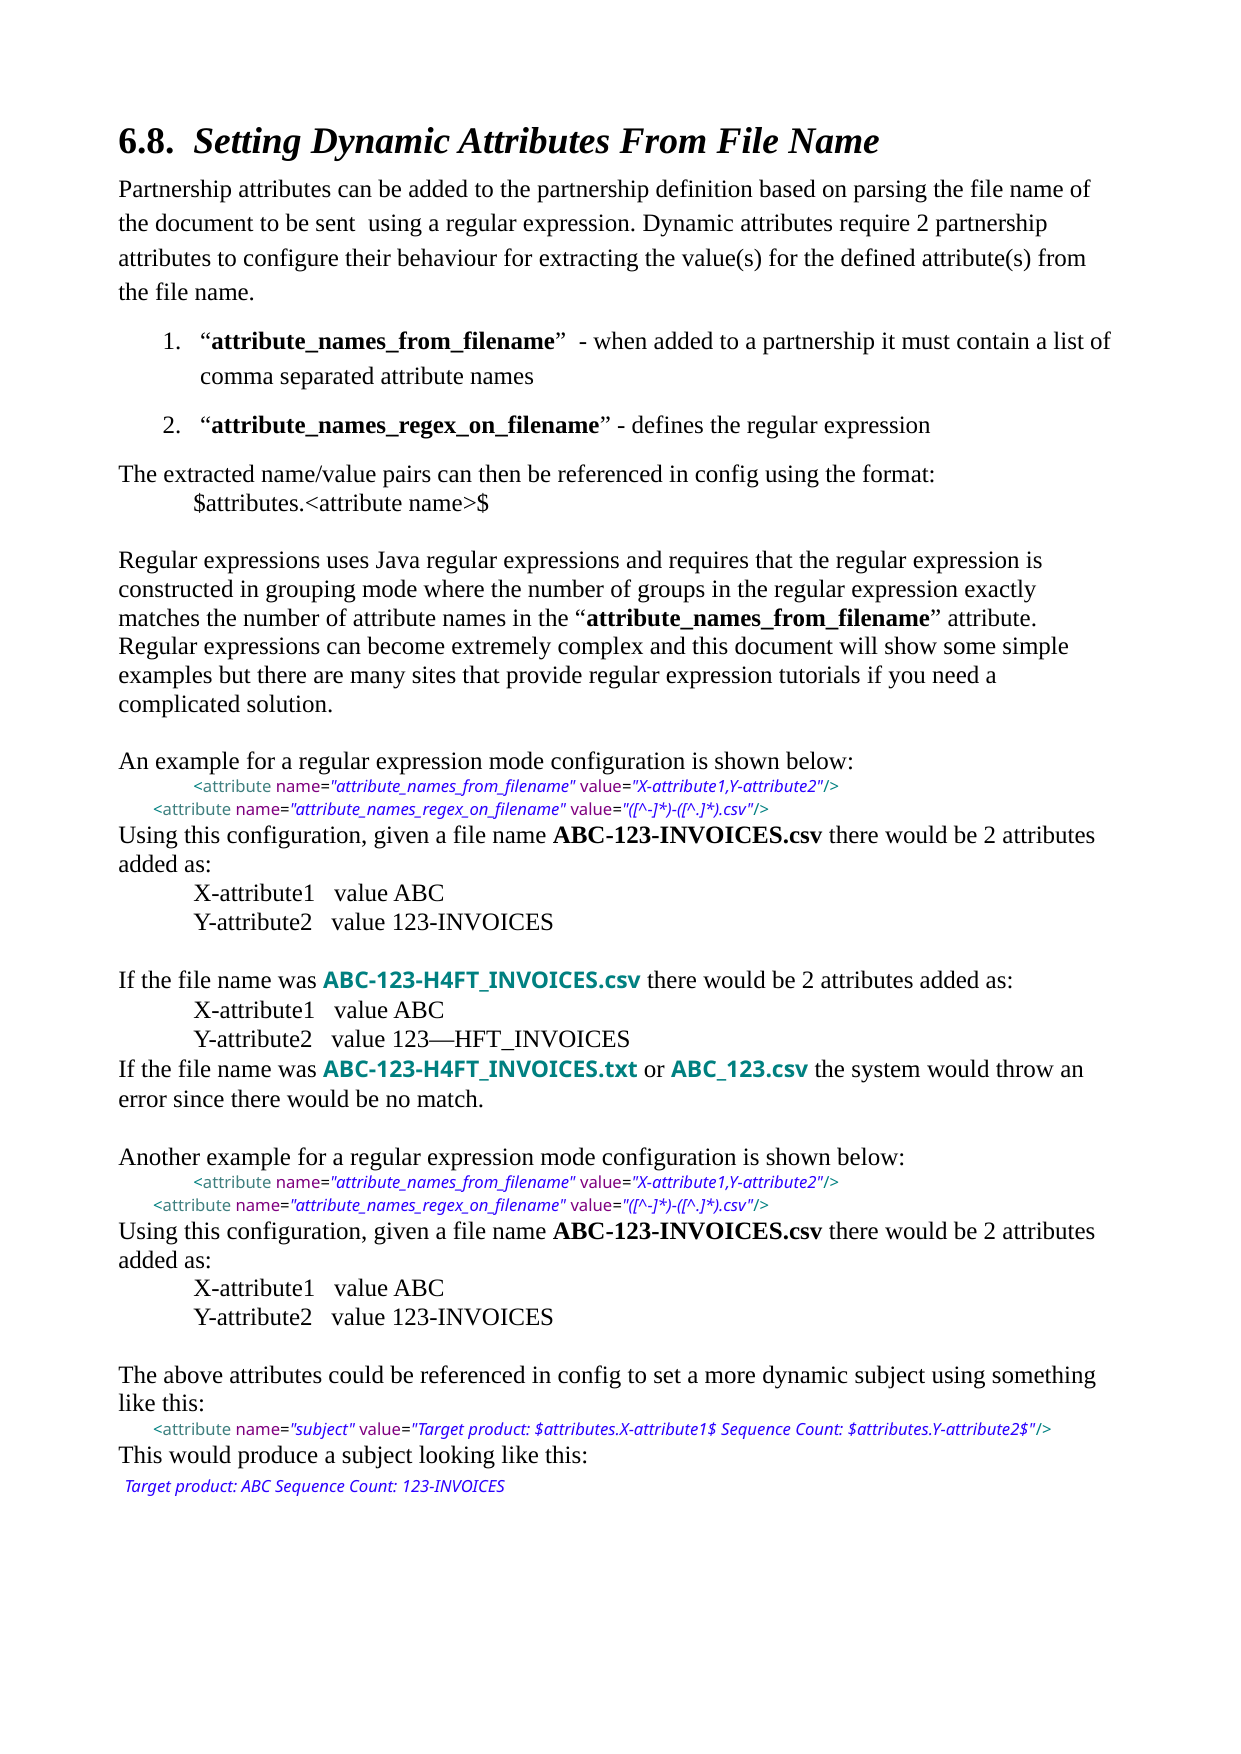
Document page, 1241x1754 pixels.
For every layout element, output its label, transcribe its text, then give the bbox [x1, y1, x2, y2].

list “attribute_names_regex_on_filename” - defines the regular expression [162, 410, 1122, 438]
text Regular expressions uses Java regular expressions and requires that the regular expression is constructed in grouping mode where the number of groups in the regular expression exactly matches the number of attribute names in the “attribute_names_from_filename” attribute. Regular expressions can become extremely complex and this document will show some simple examples but there are many sites that provide regular expression tutorials if you need a complicated solution. [118, 545, 1122, 718]
text An example for a regular expression mode configuration is shown below: [118, 746, 1122, 775]
subtitle Setting Dynamic Attributes From File Name [118, 118, 1122, 161]
text The above attributes could be referenced in config to set a more dynamic subject using something like this: [118, 1360, 1122, 1417]
text X-attribute1 value ABC Y-attribute2 value 123-INVOICES [193, 1273, 1122, 1331]
text <attribute name="attribute_names_from_filename" value="X-attribute1,Y-attribute2"/> [193, 775, 1122, 798]
text X-attribute1 value ABC Y-attribute2 value 123-INVOICES [193, 878, 1122, 936]
text <attribute name="attribute_names_from_filename" value="X-attribute1,Y-attribute2"/> [193, 1171, 1122, 1193]
text <attribute name="attribute_names_regex_on_filename" value="([^-]*)-([^.]*).csv"/> [118, 1193, 1122, 1216]
text Another example for a regular expression mode configuration is shown below: [118, 1142, 1122, 1171]
text Partnership attributes can be added to the partnership definition based on parsing the file name of the document to be sent using a regular expression. Dynamic attributes require 2 partnership attributes to configure their behaviour for extracting the value(s) for the defined attribute(s) from the file name. [118, 174, 1122, 306]
text Target product: ABC Sequence Count: 123-INVOICES [118, 1469, 1122, 1497]
text If the file name was ABC-123-H4FT_INVOICES.txt or ABC_123.csv the system would throw an error since there would be no match. [118, 1053, 1122, 1113]
text $attributes.<attribute name>$ [193, 488, 1122, 516]
text The extracted name/value pairs can then be referenced in config using the format: [118, 459, 1122, 488]
text X-attribute1 value ABC Y-attribute2 value 123—HFT_INVOICES [193, 996, 1122, 1053]
text <attribute name="subject" value="Target product: $attributes.X-attribute1$ Sequence Count: $attributes.Y-attribute2$"/> [118, 1417, 1122, 1440]
text Using this configuration, given a file name ABC-123-INVOICES.csv there would be 2 attributes added as: [118, 1216, 1122, 1273]
list “attribute_names_from_filename” - when added to a partnership it must contain a list of comma separated attribute names [162, 326, 1122, 389]
text This would produce a subject looking like this: [118, 1440, 1122, 1469]
text Using this configuration, given a file name ABC-123-INVOICES.csv there would be 2 attributes added as: [118, 821, 1122, 878]
text <attribute name="attribute_names_regex_on_filename" value="([^-]*)-([^.]*).csv"/> [118, 798, 1122, 821]
text If the file name was ABC-123-H4FT_INVOICES.csv there would be 2 attributes added as: [118, 964, 1122, 996]
